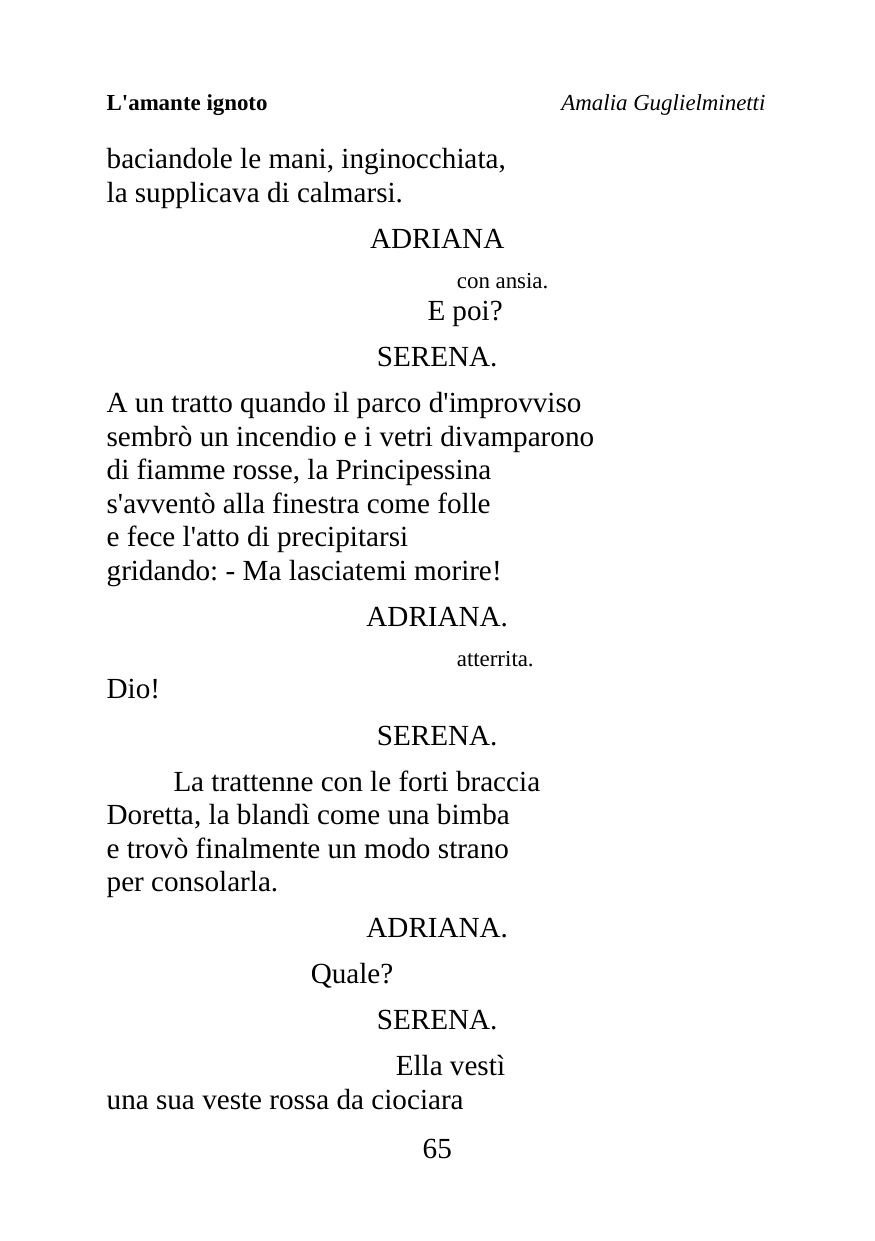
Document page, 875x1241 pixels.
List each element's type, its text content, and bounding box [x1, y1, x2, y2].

text atterrita. [457, 645, 768, 672]
text SERENA. [106, 1002, 768, 1036]
text ADRIANA. [106, 599, 768, 633]
text ADRIANA. [106, 910, 768, 944]
text baciandole le mani, inginocchiata, la supplicava di calmarsi. [106, 141, 768, 208]
text La trattenne con le forti braccia Doretta, la blandì come una bimba e trovò finalmente un modo strano per consolarla. [106, 764, 768, 898]
text Ella vestì una sua veste rossa da ciociara [106, 1048, 768, 1116]
text SERENA. [106, 339, 768, 373]
text E poi? [136, 293, 768, 327]
text con ansia. [457, 267, 768, 293]
text SERENA. [106, 718, 768, 751]
text ADRIANA [106, 221, 768, 254]
text A un tratto quando il parco d'improvviso sembrò un incendio e i vetri divamparono di fiamme rosse, la Principessina s'avventò alla finestra come folle e fece l'atto di precipitarsi gridando: - Ma lasciatemi morire! [106, 385, 768, 587]
text Quale? [136, 956, 768, 990]
text Dio! [106, 672, 768, 705]
